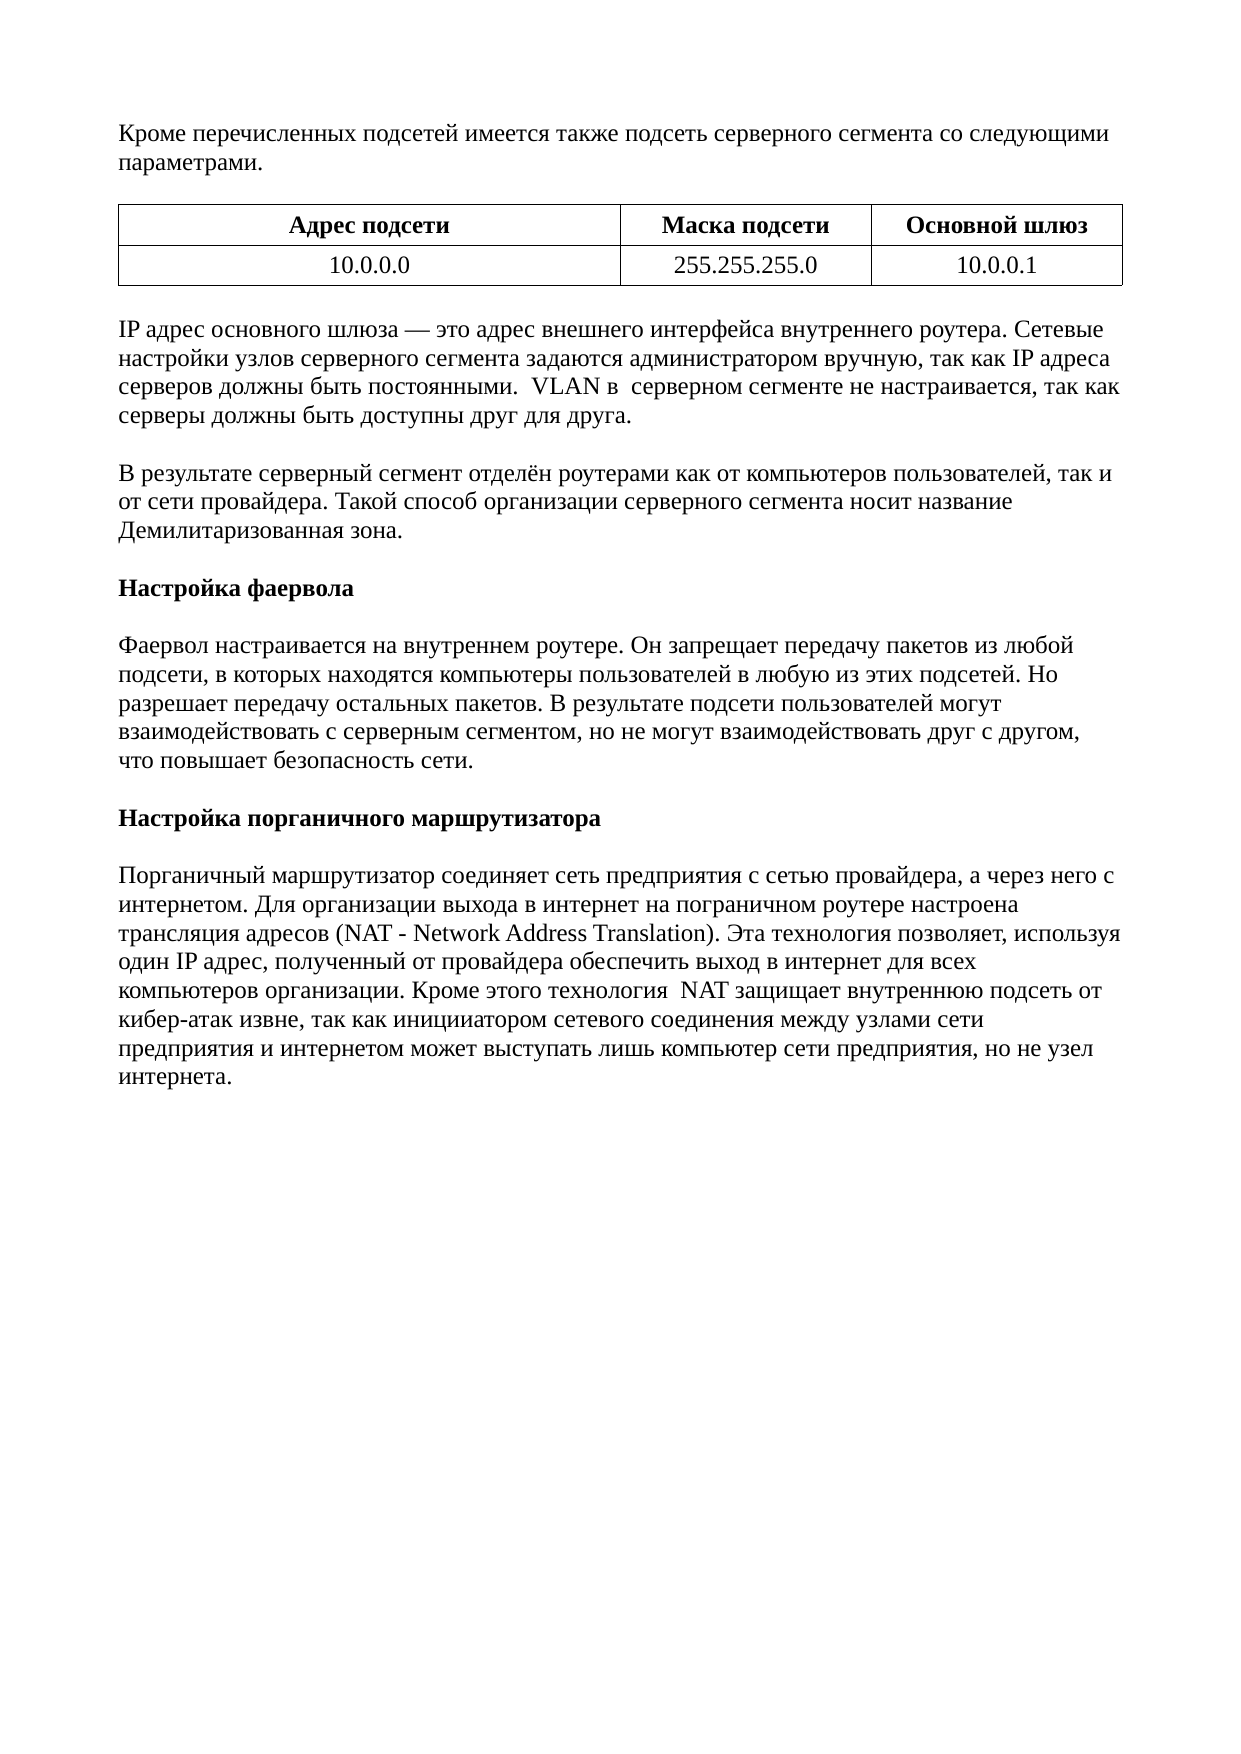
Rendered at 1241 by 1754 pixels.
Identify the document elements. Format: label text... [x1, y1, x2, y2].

table_cell 10.0.0.1 [872, 246, 1122, 285]
table_header Адрес подсети [119, 205, 620, 245]
table_cell 255.255.255.0 [621, 246, 871, 285]
text Кроме перечисленных подсетей имеется также подсеть серверного сегмента со следующими параметрами. [118, 118, 1122, 176]
table_header Основной шлюз [872, 205, 1122, 245]
text IP адрес основного шлюза — это адрес внешнего интерфейса внутреннего роутера. Сетевые настройки узлов серверного сегмента задаются администратором вручную, так как IP адреса серверов должны быть постоянными. VLAN в серверном сегменте не настраивается, так как серверы должны быть доступны друг для друга. [118, 314, 1122, 429]
text Порганичный маршрутизатор соединяет сеть предприятия с сетью провайдера, а через него с интернетом. Для организации выхода в интернет на пограничном роутере настроена трансляция адресов (NAT - Network Address Translation). Эта технология позволяет, используя один IP адрес, полученный от провайдера обеспечить выход в интернет для всех компьютеров организации. Кроме этого технология NAT защищает внутреннюю подсеть от кибер-атак извне, так как иницииатором сетевого соединения между узлами сети предприятия и интернетом может выступать лишь компьютер сети предприятия, но не узел интернета. [118, 860, 1122, 1090]
text Фаервол настраивается на внутреннем роутере. Он запрещает передачу пакетов из любой подсети, в которых находятся компьютеры пользователей в любую из этих подсетей. Но разрешает передачу остальных пакетов. В результате подсети пользователей могут взаимодействовать с серверным сегментом, но не могут взаимодействовать друг с другом, что повышает безопасность сети. [118, 630, 1122, 774]
text В результате серверный сегмент отделён роутерами как от компьютеров пользователей, так и от сети провайдера. Такой способ организации серверного сегмента носит название Демилитаризованная зона. [118, 458, 1122, 544]
table_cell 10.0.0.0 [119, 246, 620, 285]
text Настройка фаервола [118, 573, 1122, 601]
table_header Маска подсети [621, 205, 871, 245]
text Настройка порганичного маршрутизатора [118, 803, 1122, 831]
